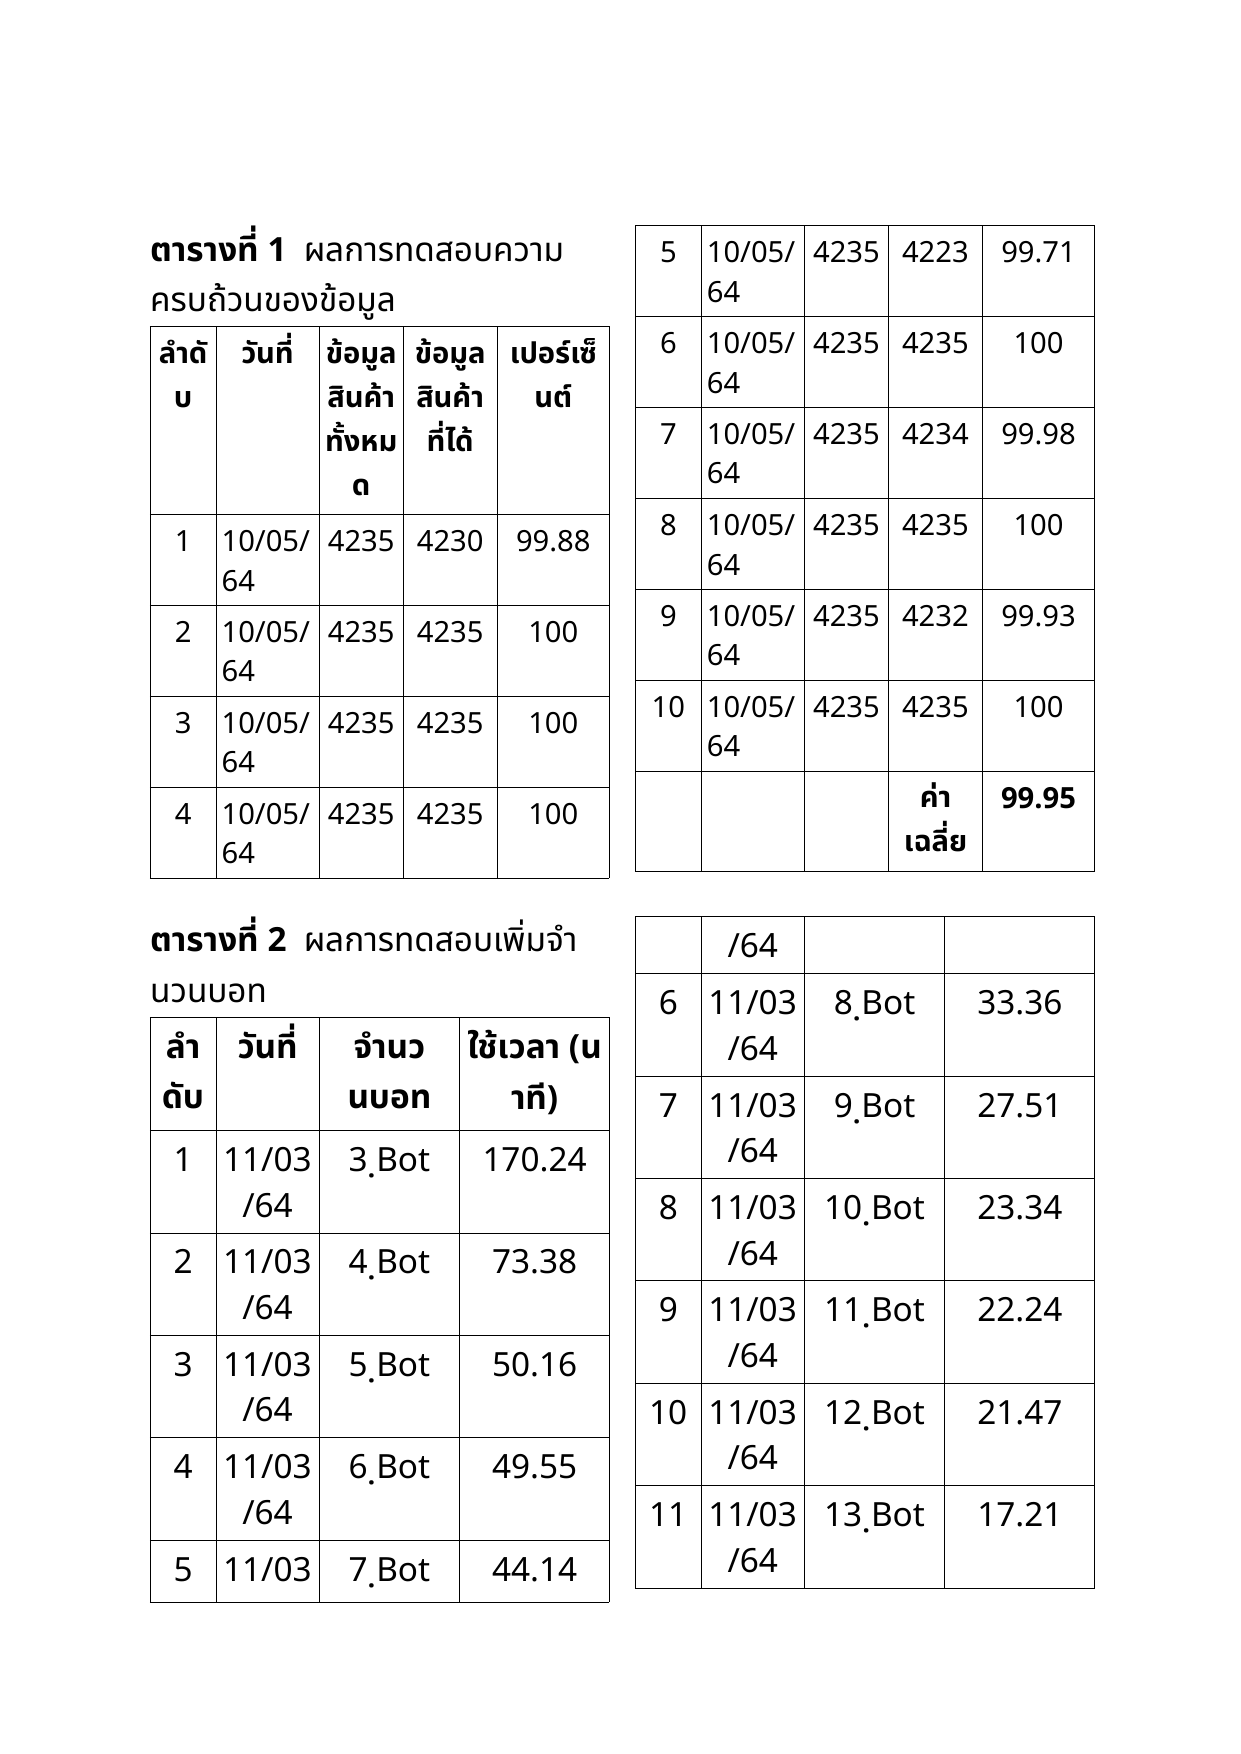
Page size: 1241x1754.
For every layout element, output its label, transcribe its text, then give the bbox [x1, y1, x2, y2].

table_cell 11/03/64 [217, 1131, 319, 1232]
table_cell 11/03/64 [702, 1179, 804, 1280]
table_cell 4235 [805, 681, 888, 771]
table_cell 10/05/64 [217, 515, 319, 605]
table_cell 6 [636, 317, 701, 407]
table_cell 4235 [805, 226, 888, 316]
table_cell 27.51 [945, 1077, 1094, 1178]
table_cell 4223 [889, 226, 982, 316]
table_header วันที่ [217, 327, 319, 514]
table_cell 9 [636, 590, 701, 680]
table_cell 44.14 [460, 1541, 609, 1602]
table_cell 4235 [889, 681, 982, 771]
table_cell 4235 [404, 697, 497, 787]
table_cell 100 [983, 317, 1094, 407]
table_cell 99.88 [498, 515, 609, 605]
table_header ลำดับ [151, 327, 216, 514]
table_cell 1 [151, 1131, 216, 1232]
table_header ใช้เวลา (นาที) [460, 1018, 609, 1130]
table_cell 100 [498, 697, 609, 787]
table_cell 9 [636, 1281, 701, 1383]
table_cell /64 [702, 917, 804, 973]
table_cell 99.71 [983, 226, 1094, 316]
table_cell 3 ฺBot [320, 1131, 459, 1232]
table_cell [636, 917, 701, 973]
table_header ข้อมูลสินค้าที่ได้ [404, 327, 497, 514]
table_cell 4 [151, 788, 216, 878]
table_cell 100 [498, 606, 609, 696]
table_cell [805, 917, 944, 973]
table_cell 5 ฺBot [320, 1336, 459, 1437]
table_cell 170.24 [460, 1131, 609, 1232]
table_cell 13 ฺBot [805, 1486, 944, 1588]
text ตารางที่ 1 ผลการทดสอบความครบถ้วนของข้อมูล [150, 225, 605, 326]
table_cell 4235 [805, 499, 888, 589]
table_cell 33.36 [945, 974, 1094, 1076]
table_cell 3 [151, 1336, 216, 1437]
table_cell 10/05/64 [217, 697, 319, 787]
table_cell 4235 [320, 697, 403, 787]
table_header วันที่ [217, 1018, 319, 1130]
table_cell 4235 [320, 515, 403, 605]
table_cell 99.93 [983, 590, 1094, 680]
table_cell 4 [151, 1438, 216, 1540]
table_header จำนวนบอท [320, 1018, 459, 1130]
table_cell 10 [636, 681, 701, 771]
table_cell 99.95 [983, 772, 1094, 871]
table_cell 4232 [889, 590, 982, 680]
table_cell 8 ฺBot [805, 974, 944, 1076]
table_cell 4230 [404, 515, 497, 605]
table_cell 5 [636, 226, 701, 316]
table_cell 8 [636, 1179, 701, 1280]
table_cell 11/03/64 [702, 1281, 804, 1383]
table_header เปอร์เซ็นต์ [498, 327, 609, 514]
table_cell 4235 [404, 606, 497, 696]
table_cell 23.34 [945, 1179, 1094, 1280]
table_cell 4235 [805, 408, 888, 498]
table_cell 10 ฺBot [805, 1179, 944, 1280]
table_cell 4 ฺBot [320, 1234, 459, 1335]
table_cell 10/05/64 [702, 681, 804, 771]
table_cell 73.38 [460, 1234, 609, 1335]
table_cell 4234 [889, 408, 982, 498]
table_cell 6 ฺBot [320, 1438, 459, 1540]
table_cell 11/03/64 [217, 1438, 319, 1540]
table_cell 11/03/64 [217, 1234, 319, 1335]
table_cell 49.55 [460, 1438, 609, 1540]
table_cell 4235 [320, 606, 403, 696]
table_cell 6 [636, 974, 701, 1076]
table_cell 10/05/64 [702, 226, 804, 316]
table_cell ค่าเฉลี่ย [889, 772, 982, 871]
table_cell 100 [983, 681, 1094, 771]
table_cell 7 [636, 1077, 701, 1178]
table_cell 11/03/64 [217, 1336, 319, 1437]
table_cell 11 [636, 1486, 701, 1588]
table_cell 2 [151, 1234, 216, 1335]
table_cell 7 [636, 408, 701, 498]
table_cell 99.98 [983, 408, 1094, 498]
table_cell 2 [151, 606, 216, 696]
table_header ลำดับ [151, 1018, 216, 1130]
table_cell 10/05/64 [217, 788, 319, 878]
table_cell [702, 772, 804, 871]
table_cell 11/03/64 [702, 1486, 804, 1588]
table_cell 10 [636, 1384, 701, 1485]
table_cell [636, 772, 701, 871]
table_cell 11/03/64 [702, 1384, 804, 1485]
table_cell 22.24 [945, 1281, 1094, 1383]
table_cell 11/03/64 [702, 974, 804, 1076]
table_cell 12 ฺBot [805, 1384, 944, 1485]
table_cell 4235 [404, 788, 497, 878]
table_cell 100 [983, 499, 1094, 589]
text ตารางที่ 2 ผลการทดสอบเพิ่มจำนวนบอท [150, 916, 605, 1017]
table_cell 9 ฺBot [805, 1077, 944, 1178]
table_cell 100 [498, 788, 609, 878]
table_cell 17.21 [945, 1486, 1094, 1588]
table_cell 50.16 [460, 1336, 609, 1437]
table_cell [945, 917, 1094, 973]
table_cell [805, 772, 888, 871]
table_cell 4235 [889, 317, 982, 407]
table_cell 21.47 [945, 1384, 1094, 1485]
table_cell 10/05/64 [702, 590, 804, 680]
table_cell 5 [151, 1541, 216, 1602]
table_cell 11/03/64 [702, 1077, 804, 1178]
table_cell 11 ฺBot [805, 1281, 944, 1383]
table_cell 4235 [805, 317, 888, 407]
table_cell 7 ฺBot [320, 1541, 459, 1602]
table_cell 4235 [889, 499, 982, 589]
table_cell 4235 [805, 590, 888, 680]
table_cell 1 [151, 515, 216, 605]
table_cell 3 [151, 697, 216, 787]
table_cell 10/05/64 [217, 606, 319, 696]
table_header ข้อมูลสินค้าทั้งหมด [320, 327, 403, 514]
table_cell 8 [636, 499, 701, 589]
table_cell 11/03 [217, 1541, 319, 1602]
table_cell 10/05/64 [702, 317, 804, 407]
table_cell 10/05/64 [702, 499, 804, 589]
table_cell 10/05/64 [702, 408, 804, 498]
table_cell 4235 [320, 788, 403, 878]
